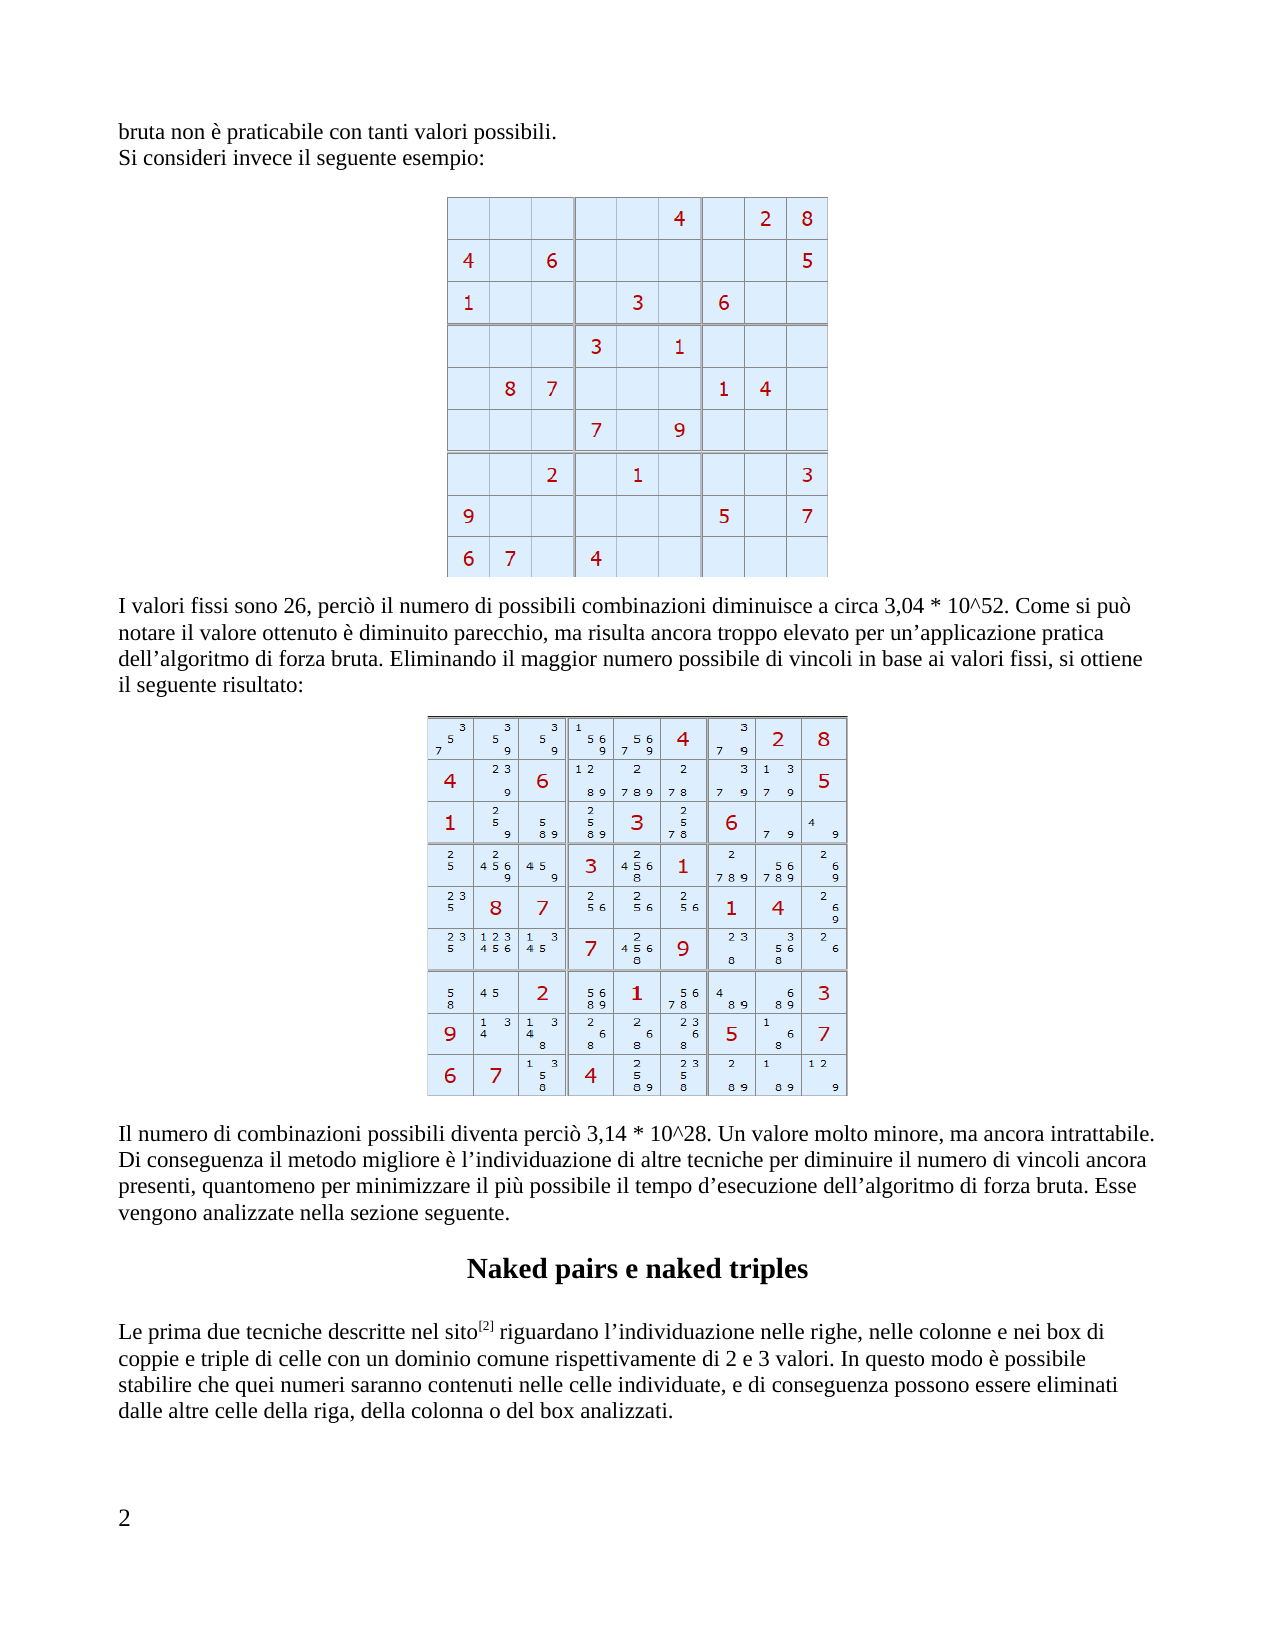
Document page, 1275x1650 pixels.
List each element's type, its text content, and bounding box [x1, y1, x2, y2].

text Le prima due tecniche descritte nel sito[2] riguardano l’individuazione nelle righe, nelle colonne e nei box di coppie e triple di celle con un dominio comune rispettivamente di 2 e 3 valori. In questo modo è possibile stabilire che quei numeri saranno contenuti nelle celle individuate, e di conseguenza possono essere eliminati dalle altre celle della riga, della colonna o del box analizzati. [118, 1318, 1157, 1424]
text Naked pairs e naked triples [118, 1251, 1157, 1285]
picture [447, 197, 828, 577]
text bruta non è praticabile con tanti valori possibili. Si consideri invece il seguente esempio: [118, 118, 1157, 171]
text I valori fissi sono 26, perciò il numero di possibili combinazioni diminuisce a circa 3,04 * 10^52. Come si può notare il valore ottenuto è diminuito parecchio, ma risulta ancora troppo elevato per un’applicazione pratica dell’algoritmo di forza bruta. Eliminando il maggior numero possibile di vincoli in base ai valori fissi, si ottiene il seguente risultato: [118, 592, 1157, 698]
text Il numero di combinazioni possibili diventa perciò 3,14 * 10^28. Un valore molto minore, ma ancora intrattabile. Di conseguenza il metodo migliore è l’individuazione di altre tecniche per diminuire il numero di vincoli ancora presenti, quantomeno per minimizzare il più possibile il tempo d’esecuzione dell’algoritmo di forza bruta. Esse vengono analizzate nella sezione seguente. [118, 1119, 1157, 1225]
picture [427, 716, 848, 1096]
